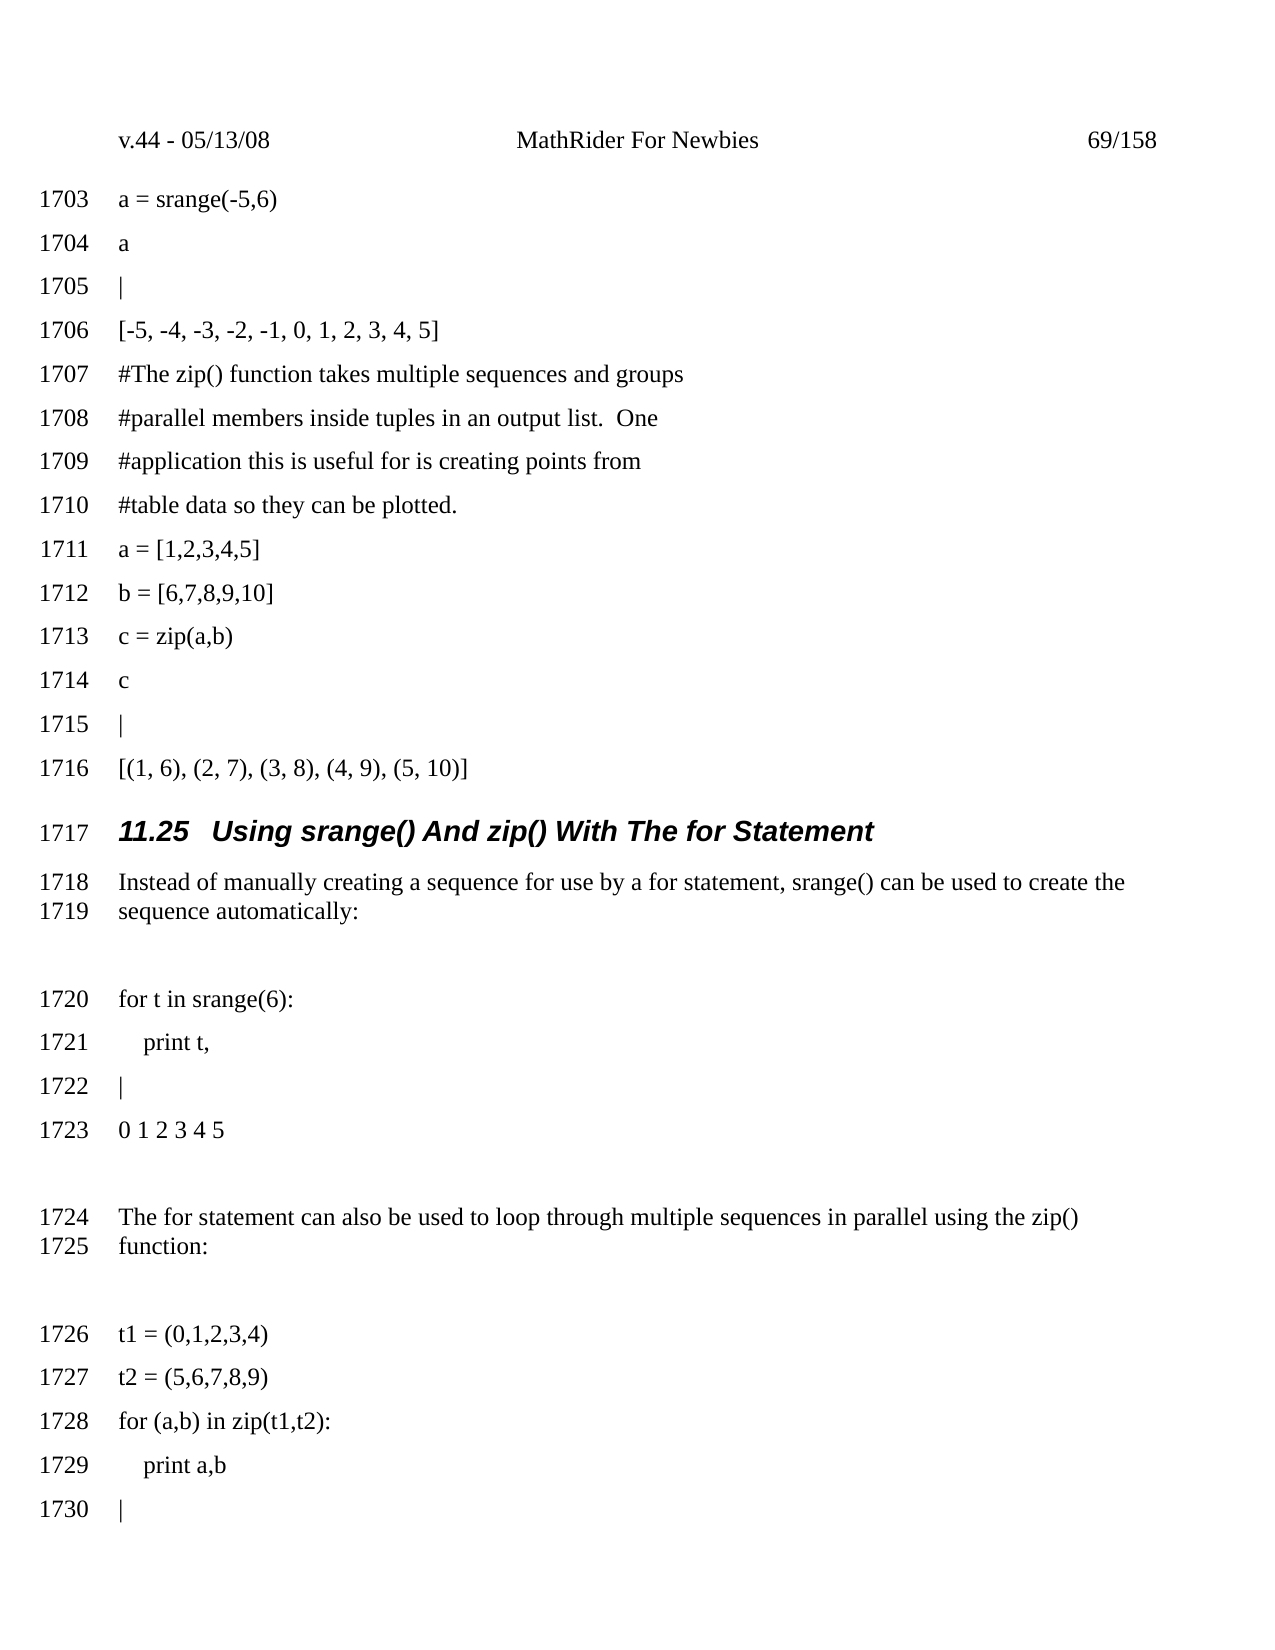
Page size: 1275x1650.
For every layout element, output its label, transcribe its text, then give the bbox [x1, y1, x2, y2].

text a [118, 228, 1157, 256]
text | [118, 1071, 1157, 1100]
text [-5, -4, -3, -2, -1, 0, 1, 2, 3, 4, 5] [118, 315, 1157, 344]
text for t in srange(6): [118, 984, 1157, 1012]
text Instead of manually creating a sequence for use by a for statement, srange() can be used to create the sequence automatically: [118, 867, 1157, 925]
text b = [6,7,8,9,10] [118, 578, 1157, 606]
text #parallel members inside tuples in an output list. One [118, 403, 1157, 431]
text t1 = (0,1,2,3,4) [118, 1319, 1157, 1347]
text a = srange(-5,6) [118, 184, 1157, 213]
text a = [1,2,3,4,5] [118, 534, 1157, 563]
text c = zip(a,b) [118, 621, 1157, 650]
text #The zip() function takes multiple sequences and groups [118, 359, 1157, 388]
text for (a,b) in zip(t1,t2): [118, 1406, 1157, 1435]
text | [118, 709, 1157, 738]
text | [118, 1494, 1157, 1522]
subtitle Using srange() And zip() With The for Statement [118, 814, 1157, 847]
text t2 = (5,6,7,8,9) [118, 1362, 1157, 1391]
text c [118, 665, 1157, 694]
text #table data so they can be plotted. [118, 490, 1157, 519]
text print t, [118, 1027, 1157, 1056]
text print a,b [118, 1450, 1157, 1479]
text 0 1 2 3 4 5 [118, 1115, 1157, 1144]
text | [118, 271, 1157, 300]
text #application this is useful for is creating points from [118, 446, 1157, 475]
text The for statement can also be used to loop through multiple sequences in parallel using the zip() function: [118, 1202, 1157, 1260]
text [(1, 6), (2, 7), (3, 8), (4, 9), (5, 10)] [118, 753, 1157, 781]
